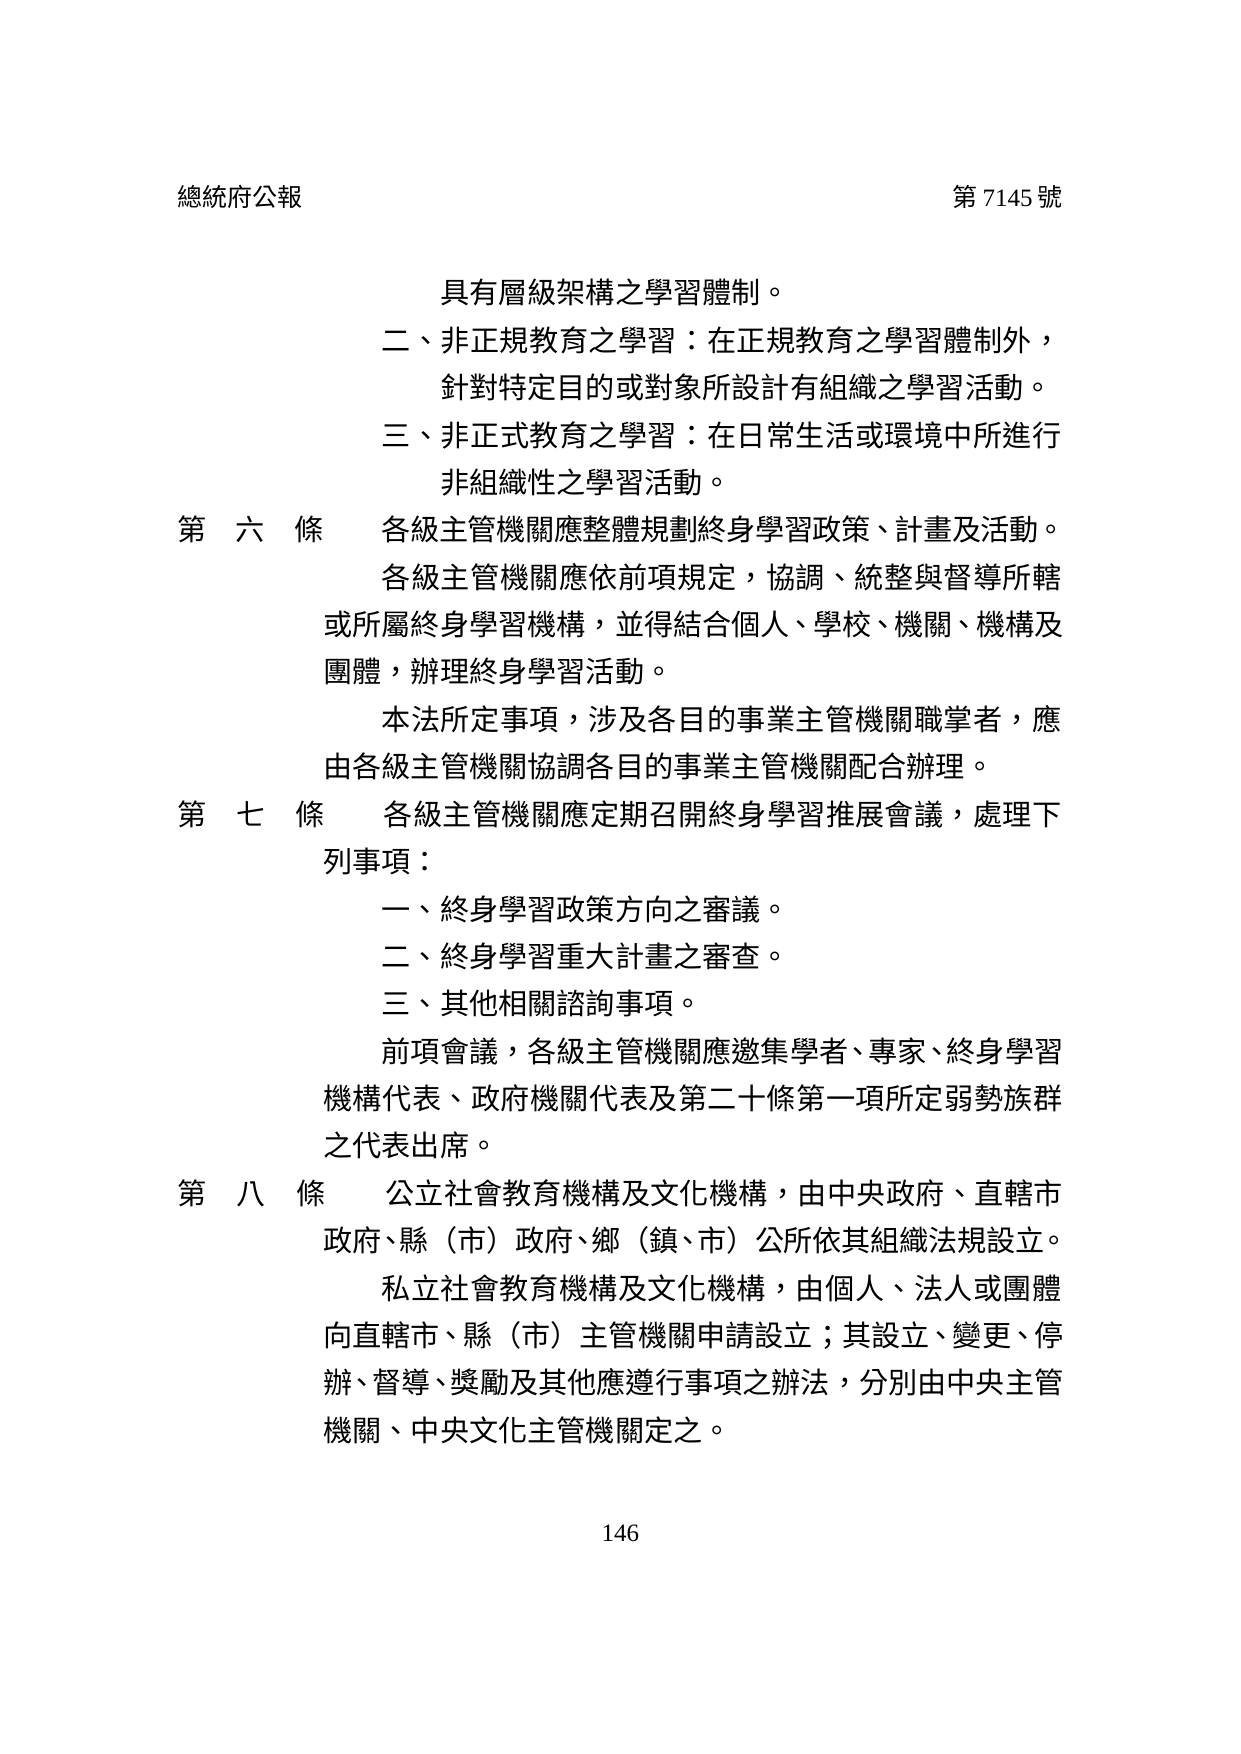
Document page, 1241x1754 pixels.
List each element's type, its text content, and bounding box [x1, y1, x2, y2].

text 私立社會教育機構及文化機構，由個人、法人或團體向直轄市、縣（市）主管機關申請設立；其設立、變更、停辦、督導、獎勵及其他應遵行事項之辦法，分別由中央主管機關、中央文化主管機關定之。 [323, 1261, 1063, 1451]
text 前項會議，各級主管機關應邀集學者、專家、終身學習機構代表、政府機關代表及第二十條第一項所定弱勢族群之代表出席。 [323, 1024, 1063, 1166]
text 二、終身學習重大計畫之審查。 [381, 929, 1063, 977]
text 本法所定事項，涉及各目的事業主管機關職掌者，應由各級主管機關協調各目的事業主管機關配合辦理。 [323, 692, 1063, 787]
text 第 七 條 各級主管機關應定期召開終身學習推展會議，處理下列事項： [177, 787, 1063, 882]
text 三、非正式教育之學習：在日常生活或環境中所進行非組織性之學習活動。 [381, 408, 1063, 503]
text 三、其他相關諮詢事項。 [381, 977, 1063, 1024]
text 第 六 條 各級主管機關應整體規劃終身學習政策、計畫及活動。 [177, 503, 1063, 550]
text 第 八 條 公立社會教育機構及文化機構，由中央政府、直轄市政府、縣（市）政府、鄉（鎮、市）公所依其組織法規設立。 [177, 1166, 1063, 1261]
text 二、非正規教育之學習：在正規教育之學習體制外，針對特定目的或對象所設計有組織之學習活動。 [381, 313, 1063, 408]
text 一、終身學習政策方向之審議。 [381, 882, 1063, 929]
text 具有層級架構之學習體制。 [381, 266, 1063, 313]
text 各級主管機關應依前項規定，協調、統整與督導所轄或所屬終身學習機構，並得結合個人、學校、機關、機構及團體，辦理終身學習活動。 [323, 550, 1063, 692]
